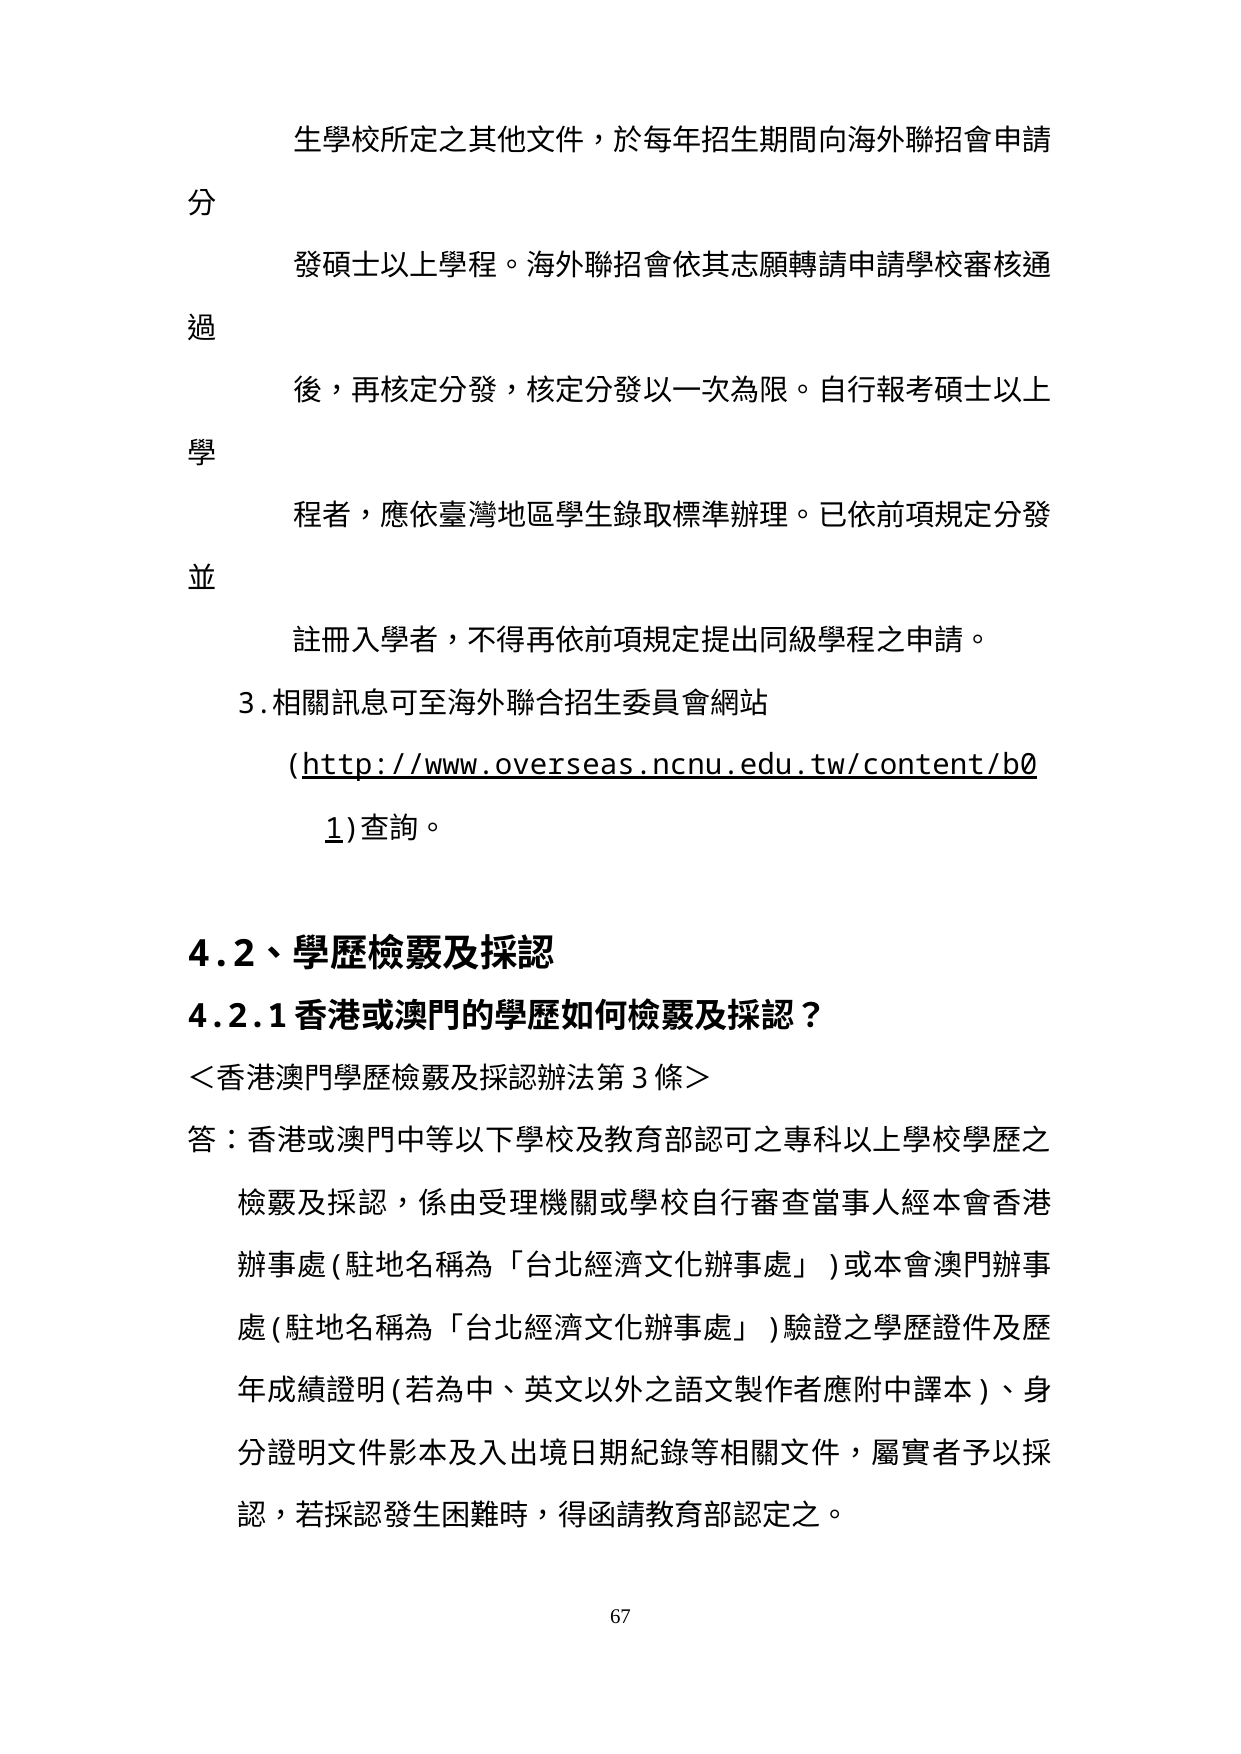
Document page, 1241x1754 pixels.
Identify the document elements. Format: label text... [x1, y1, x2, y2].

text 3.相關訊息可至海外聯合招生委員會網站 [237, 659, 987, 721]
text 程者，應依臺灣地區學生錄取標準辦理。已依前項規定分發並 [187, 471, 1053, 596]
text 4.2、學歷檢覈及採認 [187, 909, 1053, 971]
text 後，再核定分發，核定分發以一次為限。自行報考碩士以上學 [187, 346, 1053, 471]
text 4.2.1香港或澳門的學歷如何檢覈及採認？ [187, 971, 1053, 1034]
text 答：香港或澳門中等以下學校及教育部認可之專科以上學校學歷之檢覈及採認，係由受理機關或學校自行審查當事人經本會香港辦事處(駐地名稱為「台北經濟文化辦事處」)或本會澳門辦事處(駐地名稱為「台北經濟文化辦事處」)驗證之學歷證件及歷年成績證明(若為中、英文以外之語文製作者應附中譯本)、身分證明文件影本及入出境日期紀錄等相關文件，屬實者予以採認，若採認發生困難時，得函請教育部認定之。 [187, 1096, 1053, 1534]
text 生學校所定之其他文件，於每年招生期間向海外聯招會申請分 [187, 96, 1053, 221]
text 註冊入學者，不得再依前項規定提出同級學程之申請。 [187, 596, 1053, 659]
text ＜香港澳門學歷檢覈及採認辦法第3條＞ [187, 1034, 1053, 1096]
text 發碩士以上學程。海外聯招會依其志願轉請申請學校審核通過 [187, 221, 1053, 346]
text (http://www.overseas.ncnu.edu.tw/content/b01)查詢。 [237, 721, 1037, 846]
